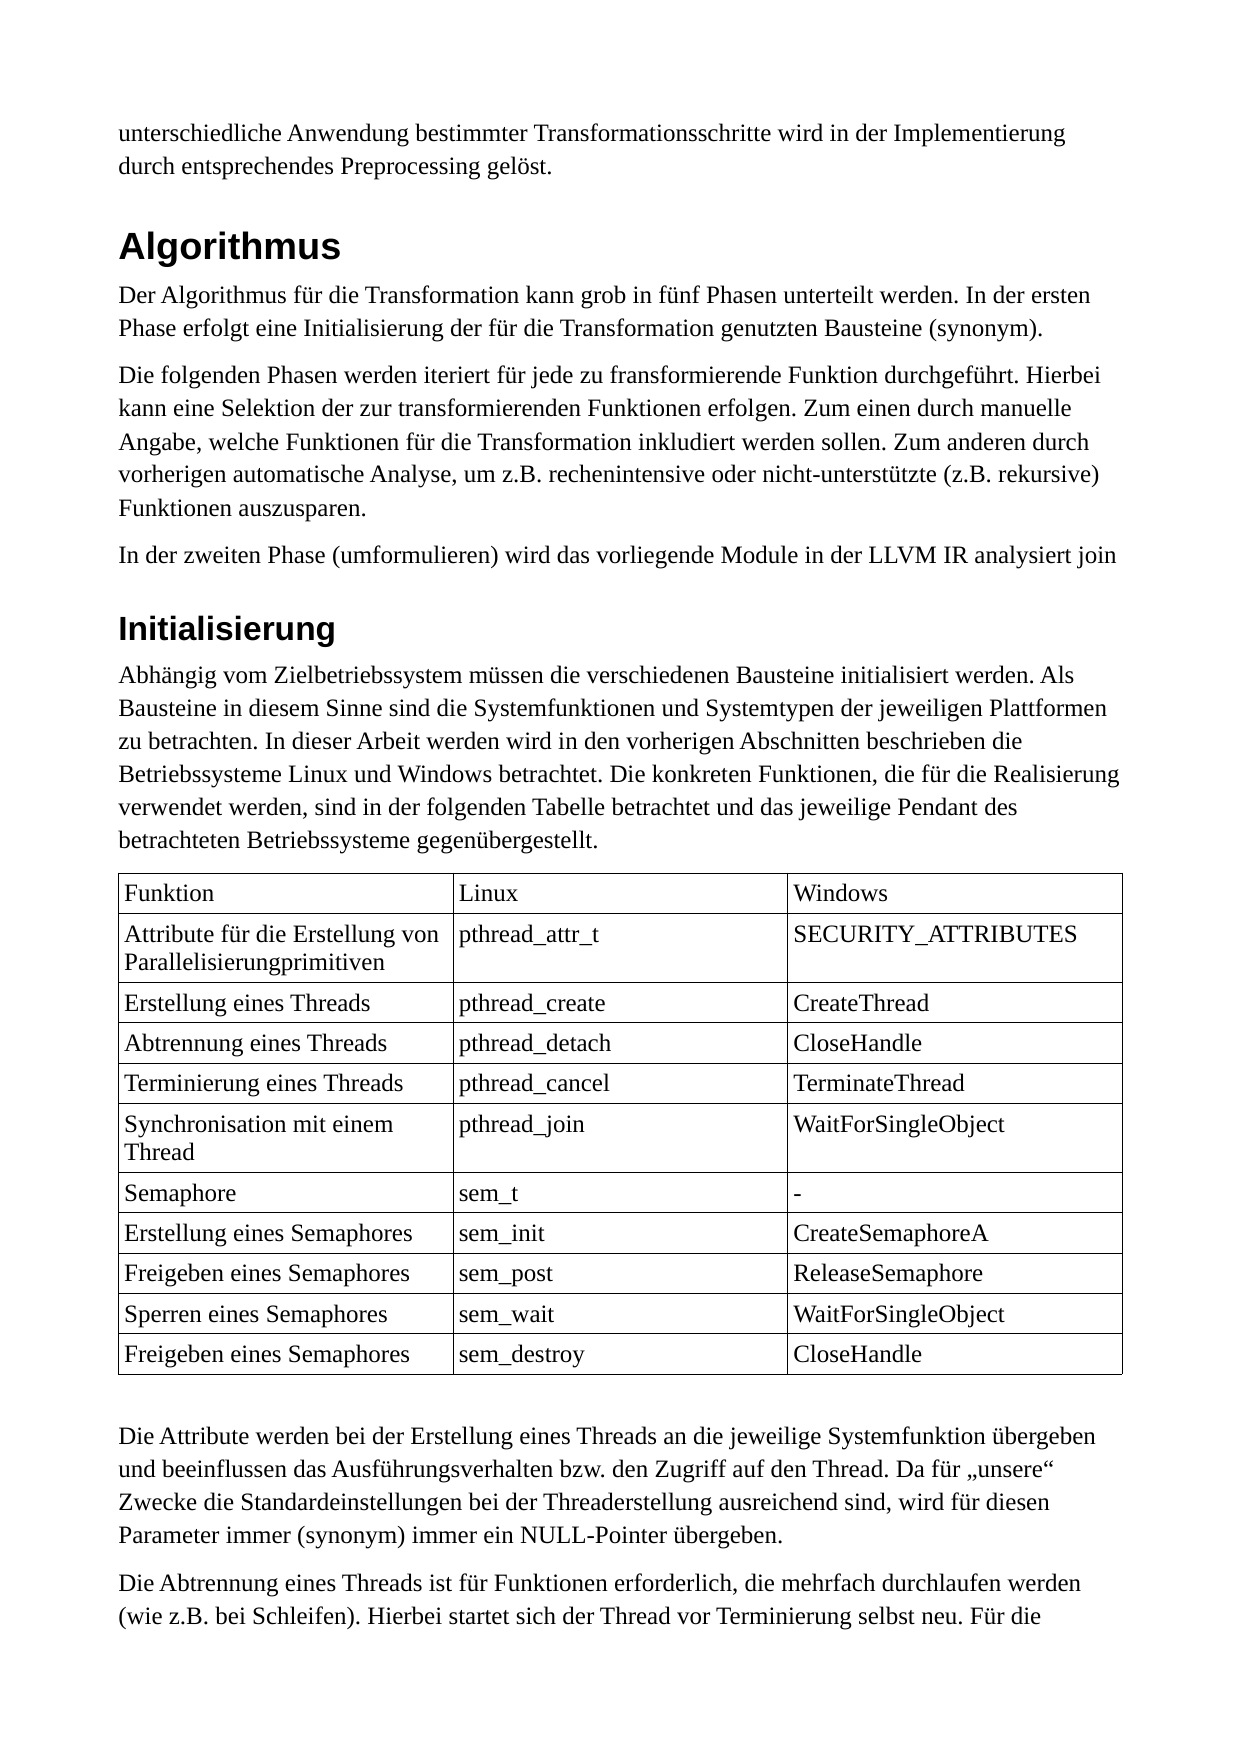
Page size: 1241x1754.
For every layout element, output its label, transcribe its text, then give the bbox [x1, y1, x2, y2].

table_cell Terminierung eines Threads [119, 1064, 453, 1103]
table_cell pthread_cancel [454, 1064, 787, 1103]
table_cell ReleaseSemaphore [788, 1254, 1122, 1293]
table_cell pthread_detach [454, 1023, 787, 1062]
table_cell sem_destroy [454, 1334, 787, 1373]
text Abhängig vom Zielbetriebssystem müssen die verschiedenen Bausteine initialisiert werden. Als Bausteine in diesem Sinne sind die Systemfunktionen und Systemtypen der jeweiligen Plattformen zu betrachten. In dieser Arbeit werden wird in den vorherigen Abschnitten beschrieben die Betriebssysteme Linux und Windows betrachtet. Die konkreten Funktionen, die für die Realisierung verwendet werden, sind in der folgenden Tabelle betrachtet und das jeweilige Pendant des betrachteten Betriebssysteme gegenübergestellt. [118, 660, 1122, 854]
table_cell WaitForSingleObject [788, 1104, 1122, 1172]
text Die Abtrennung eines Threads ist für Funktionen erforderlich, die mehrfach durchlaufen werden (wie z.B. bei Schleifen). Hierbei startet sich der Thread vor Terminierung selbst neu. Für die [118, 1568, 1122, 1629]
table_cell CloseHandle [788, 1334, 1122, 1373]
table_cell Freigeben eines Semaphores [119, 1334, 453, 1373]
table_cell CreateThread [788, 983, 1122, 1022]
table_cell Sperren eines Semaphores [119, 1294, 453, 1333]
table_cell CreateSemaphoreA [788, 1213, 1122, 1252]
table_cell pthread_join [454, 1104, 787, 1172]
subtitle Initialisierung [118, 609, 1122, 647]
table_header Linux [454, 874, 787, 913]
table_cell Freigeben eines Semaphores [119, 1254, 453, 1293]
table_cell pthread_attr_t [454, 914, 787, 982]
table_cell sem_t [454, 1173, 787, 1212]
table_cell Abtrennung eines Threads [119, 1023, 453, 1062]
table_cell SECURITY_ATTRIBUTES [788, 914, 1122, 982]
table_cell WaitForSingleObject [788, 1294, 1122, 1333]
subtitle Algorithmus [118, 224, 1122, 267]
table_cell - [788, 1173, 1122, 1212]
table_header Funktion [119, 874, 453, 913]
table_cell sem_post [454, 1254, 787, 1293]
text Die folgenden Phasen werden iteriert für jede zu fransformierende Funktion durchgeführt. Hierbei kann eine Selektion der zur transformierenden Funktionen erfolgen. Zum einen durch manuelle Angabe, welche Funktionen für die Transformation inkludiert werden sollen. Zum anderen durch vorherigen automatische Analyse, um z.B. rechenintensive oder nicht-unterstützte (z.B. rekursive) Funktionen auszusparen. [118, 361, 1122, 521]
table_cell Synchronisation mit einem Thread [119, 1104, 453, 1172]
table_cell Erstellung eines Threads [119, 983, 453, 1022]
text unterschiedliche Anwendung bestimmter Transformationsschritte wird in der Implementierung durch entsprechendes Preprocessing gelöst. [118, 118, 1122, 180]
text Der Algorithmus für die Transformation kann grob in fünf Phasen unterteilt werden. In der ersten Phase erfolgt eine Initialisierung der für die Transformation genutzten Bausteine (synonym). [118, 280, 1122, 342]
text In der zweiten Phase (umformulieren) wird das vorliegende Module in der LLVM IR analysiert join [118, 540, 1122, 569]
table_cell Erstellung eines Semaphores [119, 1213, 453, 1252]
table_header Windows [788, 874, 1122, 913]
table_cell Attribute für die Erstellung von Parallelisierungprimitiven [119, 914, 453, 982]
table_cell TerminateThread [788, 1064, 1122, 1103]
text Die Attribute werden bei der Erstellung eines Threads an die jeweilige Systemfunktion übergeben und beeinflussen das Ausführungsverhalten bzw. den Zugriff auf den Thread. Da für „unsere“ Zwecke die Standardeinstellungen bei der Threaderstellung ausreichend sind, wird für diesen Parameter immer (synonym) immer ein NULL-Pointer übergeben. [118, 1421, 1122, 1549]
table_cell Semaphore [119, 1173, 453, 1212]
table_cell pthread_create [454, 983, 787, 1022]
table_cell sem_init [454, 1213, 787, 1252]
table_cell CloseHandle [788, 1023, 1122, 1062]
table_cell sem_wait [454, 1294, 787, 1333]
